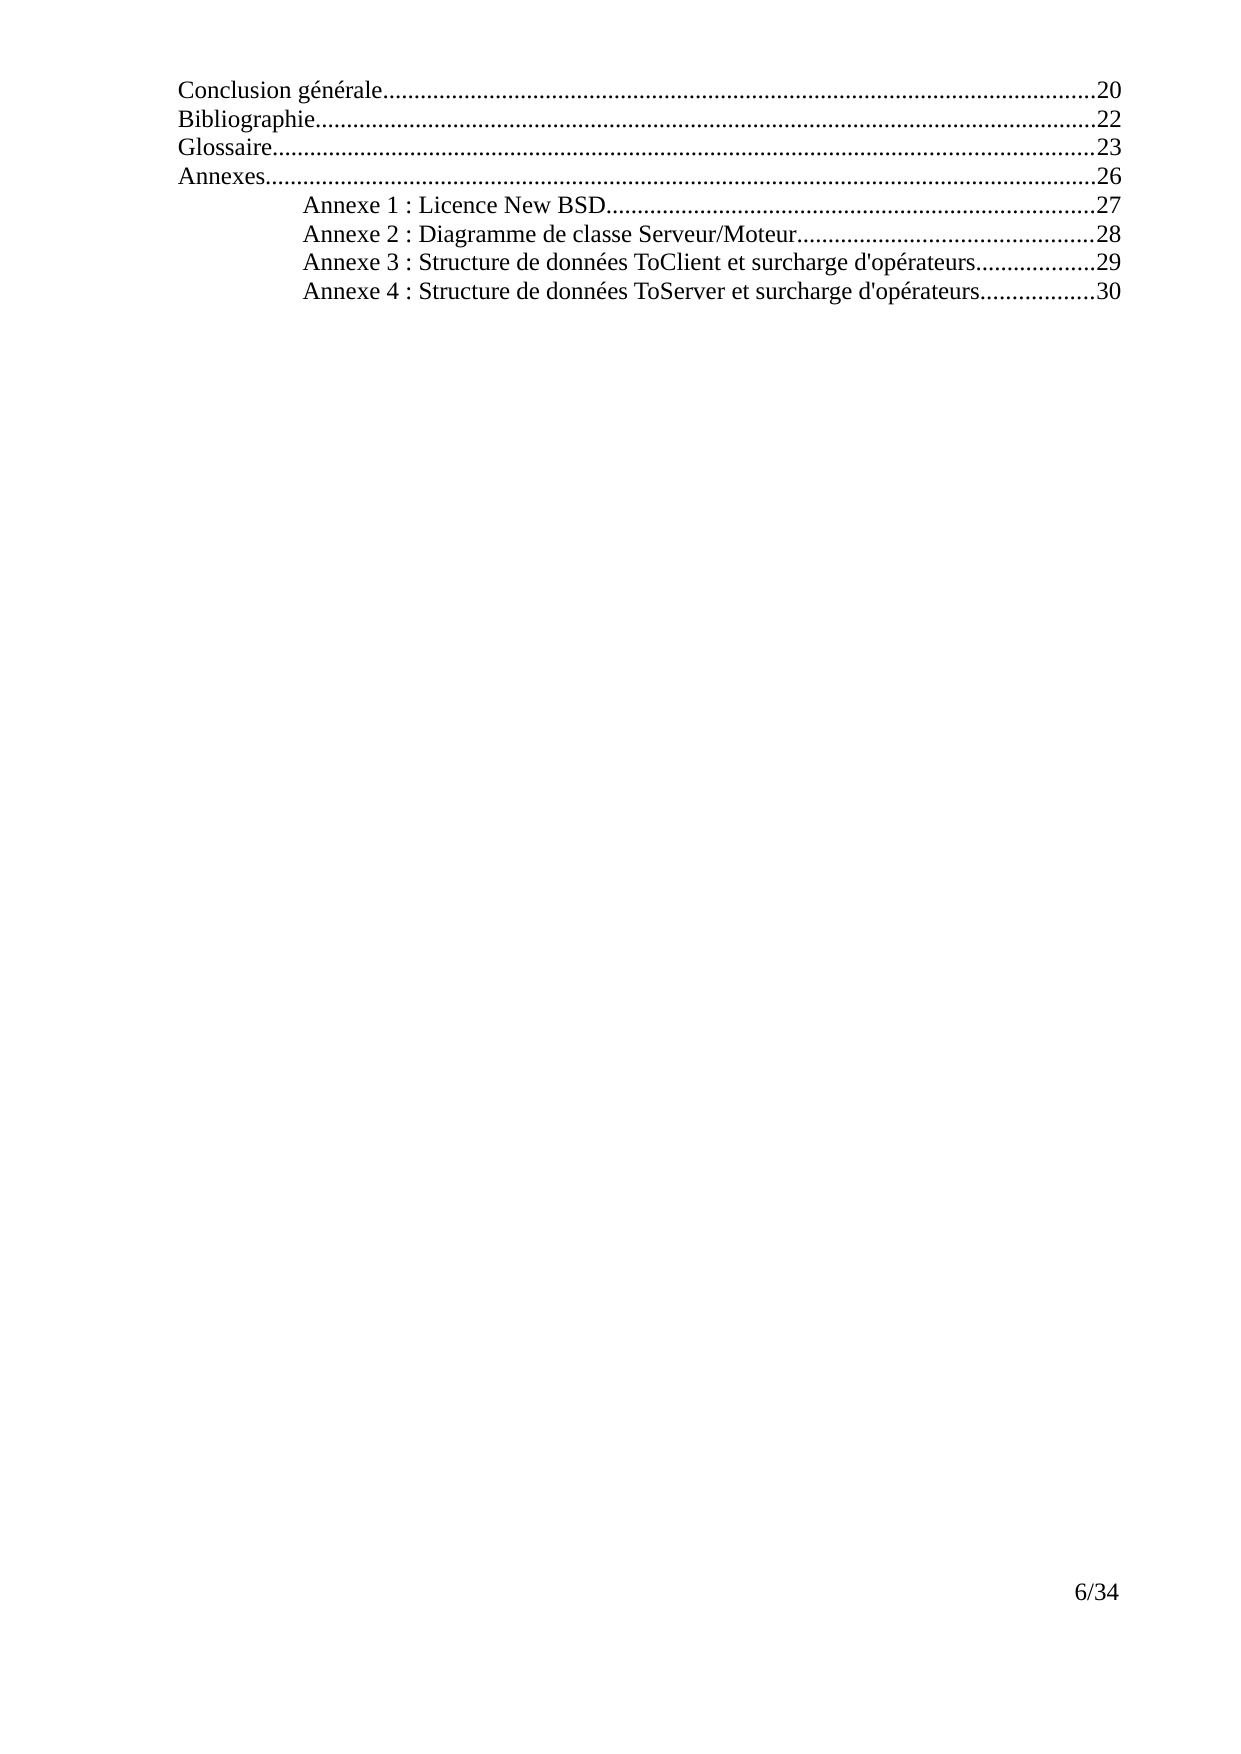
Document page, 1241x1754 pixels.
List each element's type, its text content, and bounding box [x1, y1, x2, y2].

text Annexe 4 : Structure de données ToServer et surcharge d'opérateurs 30 [302, 276, 1122, 305]
text Glossaire 23 [177, 132, 1122, 161]
text Conclusion générale 20 [177, 75, 1122, 104]
text Bibliographie 22 [177, 104, 1122, 132]
text Annexes 26 [177, 161, 1122, 190]
text Annexe 2 : Diagramme de classe Serveur/Moteur 28 [302, 219, 1122, 247]
text Annexe 3 : Structure de données ToClient et surcharge d'opérateurs 29 [302, 247, 1122, 276]
text Annexe 1 : Licence New BSD 27 [302, 190, 1122, 219]
